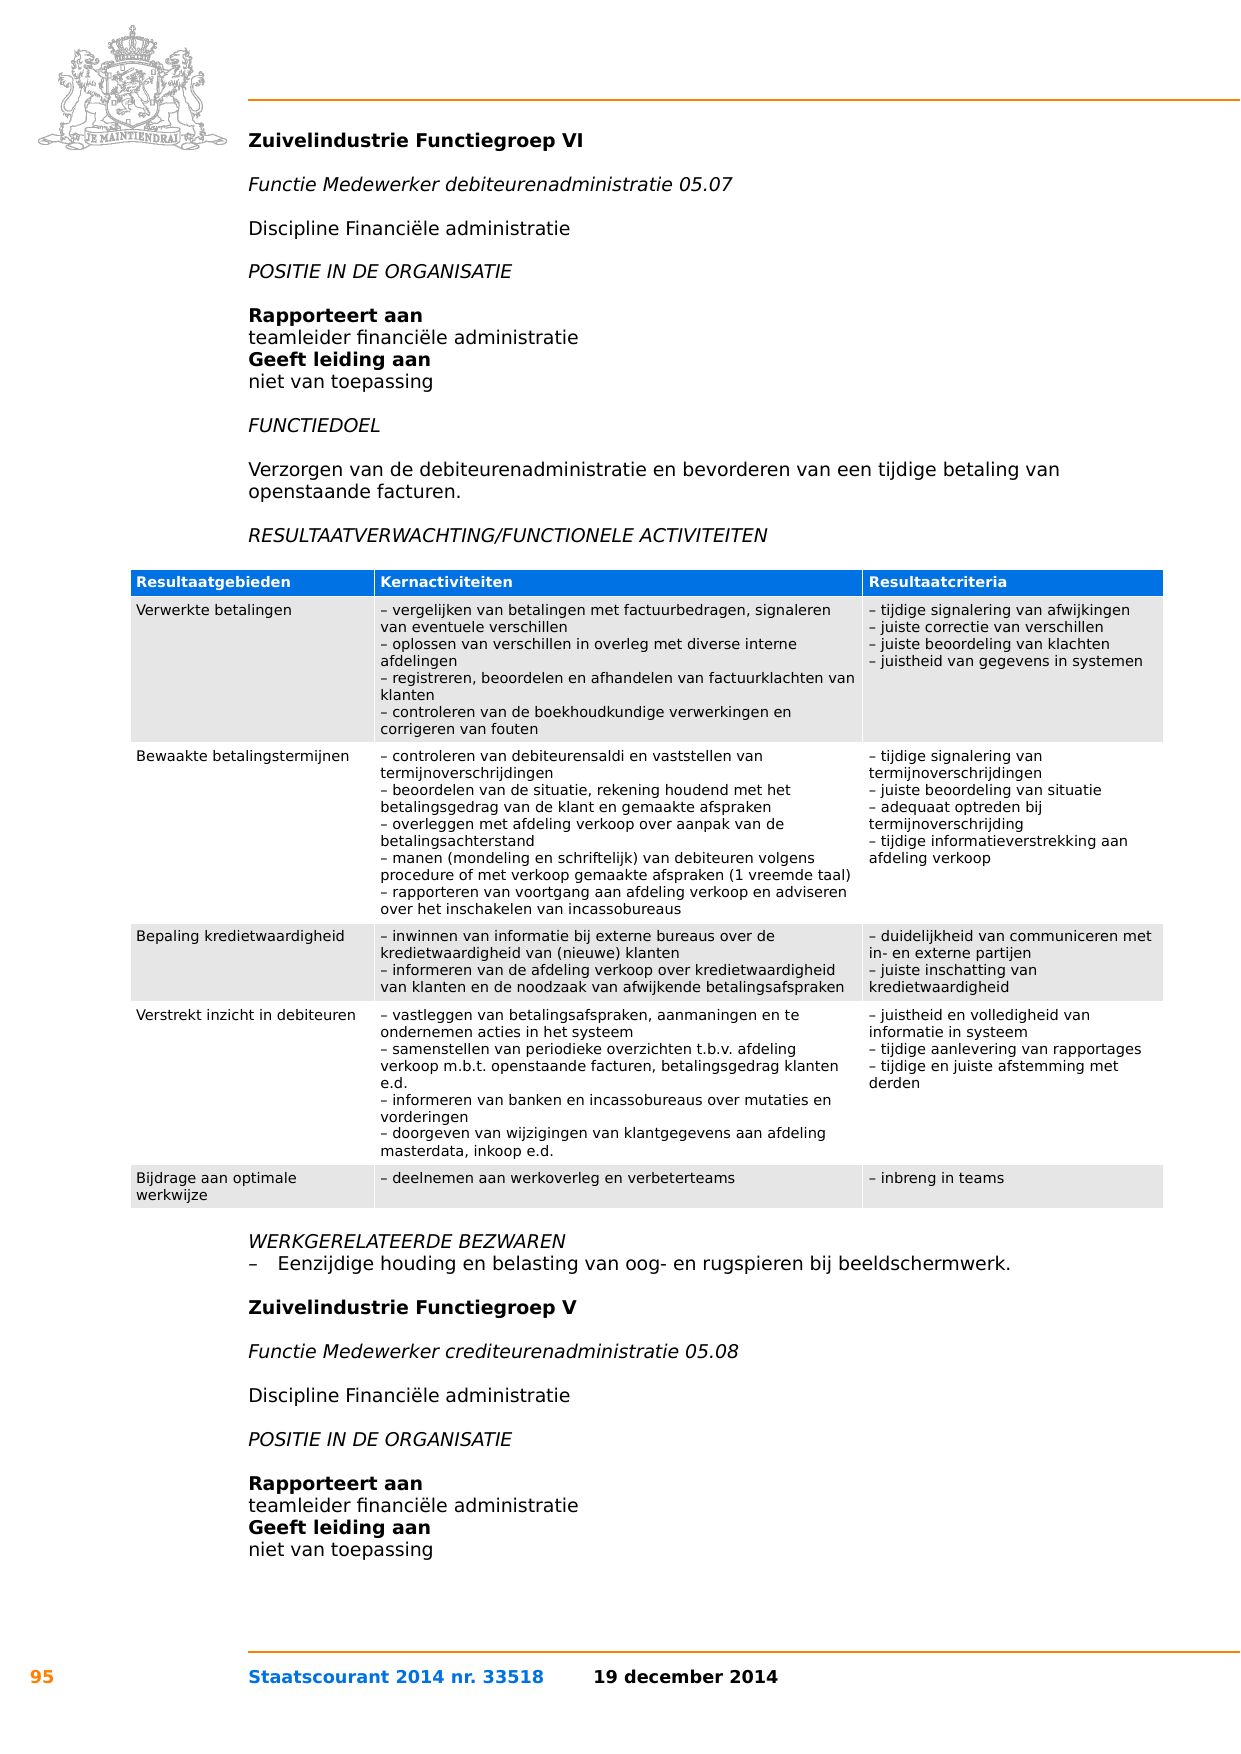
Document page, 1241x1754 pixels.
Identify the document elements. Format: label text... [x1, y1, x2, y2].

text Rapporteert aan [248, 305, 1163, 327]
table_cell – juistheid en volledigheid van informatie in systeem – tijdige aanlevering van rapportages – tijdige en juiste afstemming met derden [863, 1002, 1163, 1164]
table_cell Bepaling kredietwaardigheid [131, 924, 374, 1001]
text – Eenzijdige houding en belasting van oog- en rugspieren bij beeldschermwerk. [248, 1253, 1163, 1275]
text niet van toepassing [248, 1538, 1163, 1561]
table_cell – inwinnen van informatie bij externe bureaus over de kredietwaardigheid van (nieuwe) klanten – informeren van de afdeling verkoop over kredietwaardigheid van klanten en de noodzaak van afwijkende betalingsafspraken [375, 924, 862, 1001]
subtitle FUNCTIEDOEL [248, 415, 1163, 437]
table_cell Bijdrage aan optimale werkwijze [131, 1165, 374, 1208]
table_cell Bewaakte betalingstermijnen [131, 743, 374, 922]
table_cell Verwerkte betalingen [131, 597, 374, 742]
text Geeft leiding aan [248, 1517, 1163, 1538]
table_cell – duidelijkheid van communiceren met in- en externe partijen – juiste inschatting van kredietwaardigheid [863, 924, 1163, 1001]
table_cell – tijdige signalering van termijnoverschrijdingen – juiste beoordeling van situatie – adequaat optreden bij termijnoverschrijding – tijdige informatieverstrekking aan afdeling verkoop [863, 743, 1163, 922]
text niet van toepassing [248, 371, 1163, 393]
table_cell – inbreng in teams [863, 1165, 1163, 1208]
table_cell – tijdige signalering van afwijkingen – juiste correctie van verschillen – juiste beoordeling van klachten – juistheid van gegevens in systemen [863, 597, 1163, 742]
text Verzorgen van de debiteurenadministratie en bevorderen van een tijdige betaling van openstaande facturen. [248, 459, 1163, 503]
table_header Resultaatcriteria [863, 570, 1163, 596]
subtitle RESULTAATVERWACHTING/FUNCTIONELE ACTIVITEITEN [248, 525, 1163, 547]
text teamleider financiële administratie [248, 327, 1163, 349]
table_header Resultaatgebieden [131, 570, 374, 596]
subtitle Discipline Financiële administratie [248, 1385, 1163, 1407]
table_cell Verstrekt inzicht in debiteuren [131, 1002, 374, 1164]
picture [38, 25, 227, 150]
subtitle Discipline Financiële administratie [248, 218, 1163, 239]
subtitle POSITIE IN DE ORGANISATIE [248, 1429, 1163, 1451]
table_cell – deelnemen aan werkoverleg en verbeterteams [375, 1165, 862, 1208]
table_cell – controleren van debiteurensaldi en vaststellen van termijnoverschrijdingen – beoordelen van de situatie, rekening houdend met het betalingsgedrag van de klant en gemaakte afspraken – overleggen met afdeling verkoop over aanpak van de betalingsachterstand – manen (mondeling en schriftelijk) van debiteuren volgens procedure of met verkoop gemaakte afspraken (1 vreemde taal) – rapporteren van voortgang aan afdeling verkoop en adviseren over het inschakelen van incassobureaus [375, 743, 862, 922]
subtitle Zuivelindustrie Functiegroep VI [248, 130, 1163, 152]
subtitle WERKGERELATEERDE BEZWAREN [248, 1231, 1163, 1253]
subtitle Functie Medewerker debiteurenadministratie 05.07 [248, 174, 1163, 196]
table_cell – vergelijken van betalingen met factuurbedragen, signaleren van eventuele verschillen – oplossen van verschillen in overleg met diverse interne afdelingen – registreren, beoordelen en afhandelen van factuurklachten van klanten – controleren van de boekhoudkundige verwerkingen en corrigeren van fouten [375, 597, 862, 742]
text Rapporteert aan [248, 1473, 1163, 1494]
table_header Kernactiviteiten [375, 570, 862, 596]
text Geeft leiding aan [248, 349, 1163, 371]
subtitle Zuivelindustrie Functiegroep V [248, 1297, 1163, 1319]
subtitle Functie Medewerker crediteurenadministratie 05.08 [248, 1341, 1163, 1363]
text teamleider financiële administratie [248, 1494, 1163, 1517]
table_cell – vastleggen van betalingsafspraken, aanmaningen en te ondernemen acties in het systeem – samenstellen van periodieke overzichten t.b.v. afdeling verkoop m.b.t. openstaande facturen, betalingsgedrag klanten e.d. – informeren van banken en incassobureaus over mutaties en vorderingen – doorgeven van wijzigingen van klantgegevens aan afdeling masterdata, inkoop e.d. [375, 1002, 862, 1164]
subtitle POSITIE IN DE ORGANISATIE [248, 261, 1163, 283]
